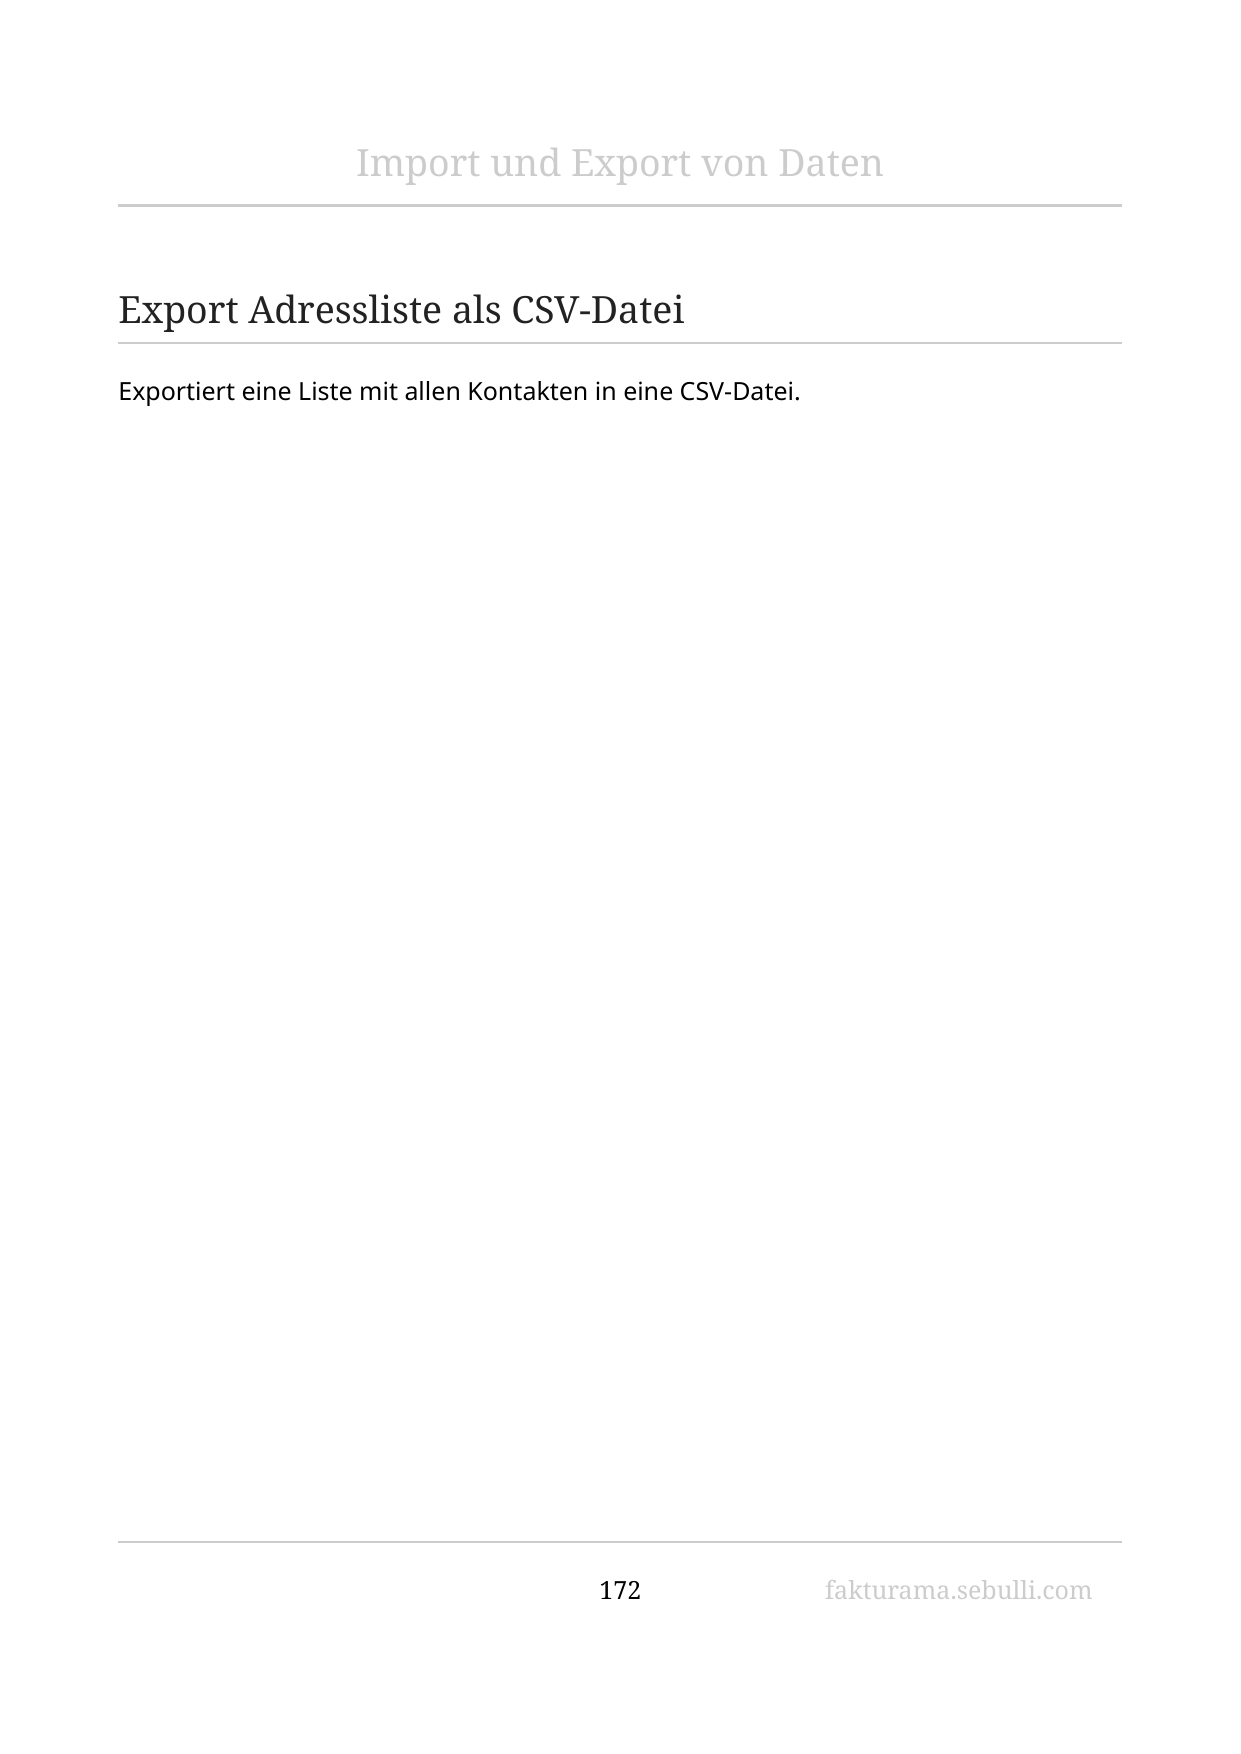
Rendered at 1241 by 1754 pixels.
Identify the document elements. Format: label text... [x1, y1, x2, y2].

subtitle Export Adressliste als CSV-Datei [118, 283, 1122, 342]
text Exportiert eine Liste mit allen Kontakten in eine CSV-Datei. [118, 373, 1122, 407]
